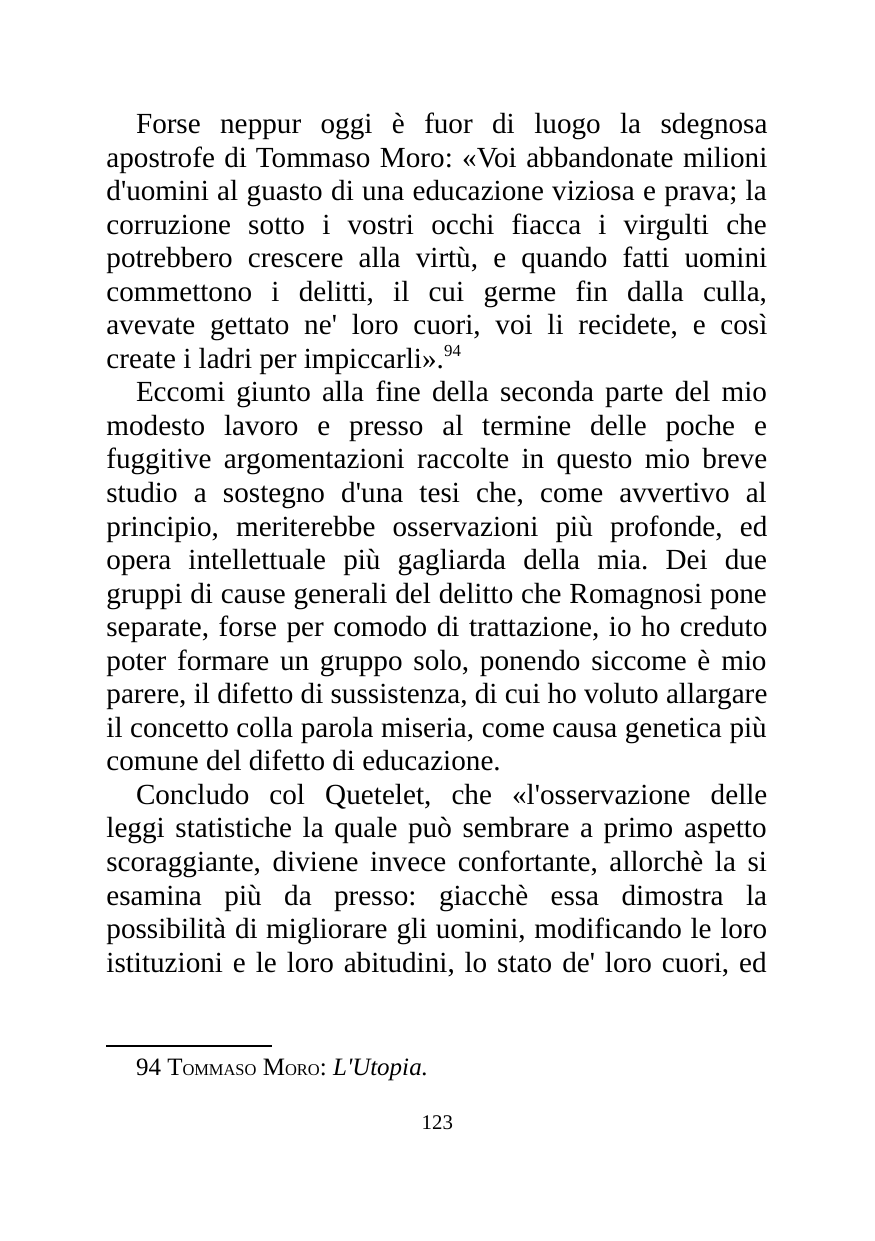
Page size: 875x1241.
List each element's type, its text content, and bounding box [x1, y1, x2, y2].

text Tommaso Moro: L'Utopia. [106, 1052, 768, 1080]
text Forse neppur oggi è fuor di luogo la sdegnosa apostrofe di Tommaso Moro: «Voi abbandonate milioni d'uomini al guasto di una educazione viziosa e prava; la corruzione sotto i vostri occhi fiacca i virgulti che potrebbero crescere alla virtù, e quando fatti uomini commettono i delitti, il cui germe fin dalla culla, avevate gettato ne' loro cuori, voi li recidete, e così create i ladri per impiccarli». [106, 106, 768, 374]
text Concludo col Quetelet, che «l'osservazione delle leggi statistiche la quale può sembrare a primo aspetto scoraggiante, diviene invece confortante, allorchè la si esamina più da presso: giacchè essa dimostra la possibilità di migliorare gli uomini, modificando le loro istituzioni e le loro abitudini, lo stato de' loro cuori, ed [106, 777, 768, 978]
text Eccomi giunto alla fine della seconda parte del mio modesto lavoro e presso al termine delle poche e fuggitive argomentazioni raccolte in questo mio breve studio a sostegno d'una tesi che, come avvertivo al principio, meriterebbe osservazioni più profonde, ed opera intellettuale più gagliarda della mia. Dei due gruppi di cause generali del delitto che Romagnosi pone separate, forse per comodo di trattazione, io ho creduto poter formare un gruppo solo, ponendo siccome è mio parere, il difetto di sussistenza, di cui ho voluto allargare il concetto colla parola miseria, come causa genetica più comune del difetto di educazione. [106, 374, 768, 777]
